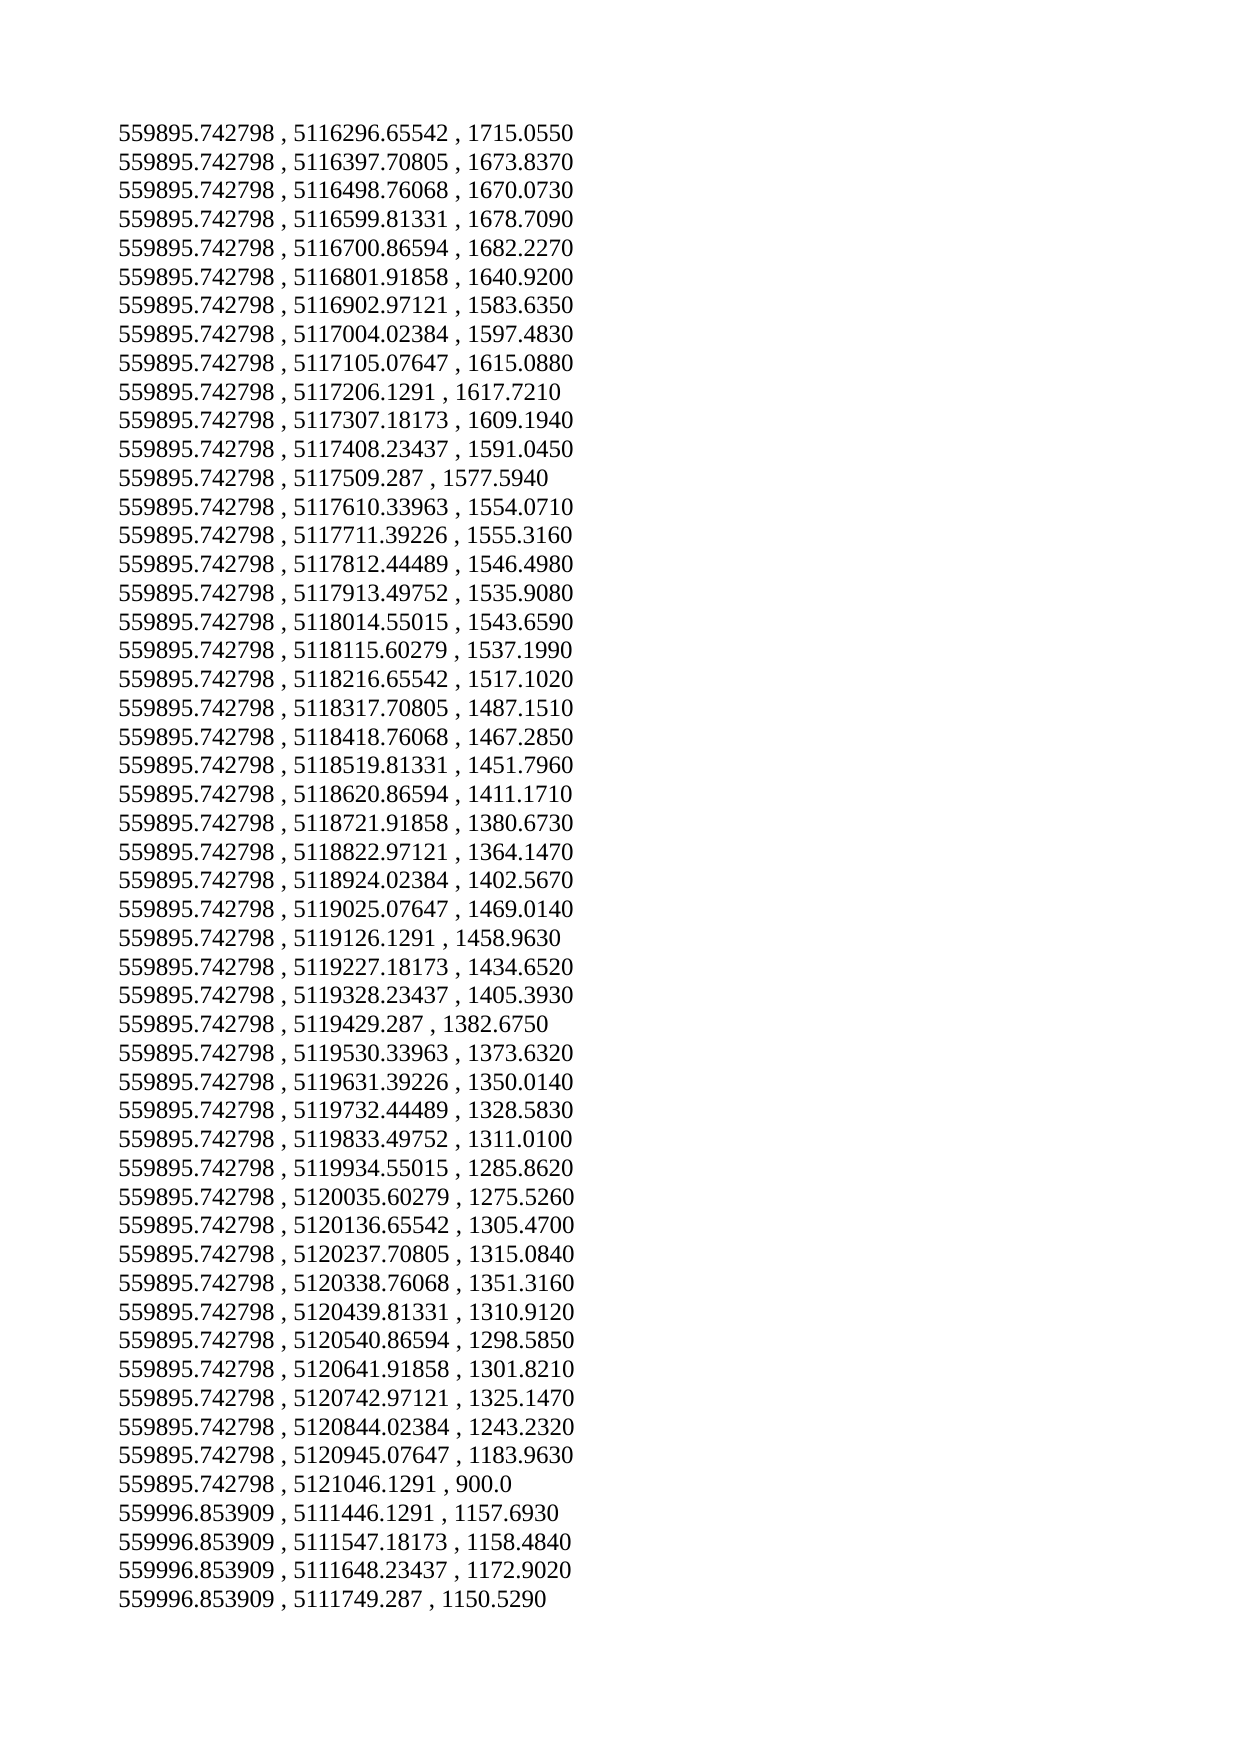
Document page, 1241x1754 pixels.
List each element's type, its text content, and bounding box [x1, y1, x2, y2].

text 559895.742798 , 5117610.33963 , 1554.0710 [118, 492, 1122, 521]
text 559895.742798 , 5117004.02384 , 1597.4830 [118, 319, 1122, 348]
text 559895.742798 , 5119126.1291 , 1458.9630 [118, 923, 1122, 952]
text 559895.742798 , 5119025.07647 , 1469.0140 [118, 894, 1122, 923]
text 559895.742798 , 5118216.65542 , 1517.1020 [118, 664, 1122, 693]
text 559996.853909 , 5111749.287 , 1150.5290 [118, 1584, 1122, 1613]
text 559996.853909 , 5111648.23437 , 1172.9020 [118, 1556, 1122, 1584]
text 559895.742798 , 5120439.81331 , 1310.9120 [118, 1297, 1122, 1326]
text 559895.742798 , 5118924.02384 , 1402.5670 [118, 866, 1122, 894]
text 559895.742798 , 5120844.02384 , 1243.2320 [118, 1412, 1122, 1441]
text 559895.742798 , 5119429.287 , 1382.6750 [118, 1009, 1122, 1038]
text 559895.742798 , 5116801.91858 , 1640.9200 [118, 262, 1122, 291]
text 559895.742798 , 5118317.70805 , 1487.1510 [118, 693, 1122, 722]
text 559895.742798 , 5116397.70805 , 1673.8370 [118, 147, 1122, 176]
text 559895.742798 , 5117408.23437 , 1591.0450 [118, 434, 1122, 463]
text 559895.742798 , 5116498.76068 , 1670.0730 [118, 176, 1122, 204]
text 559895.742798 , 5116599.81331 , 1678.7090 [118, 204, 1122, 233]
text 559895.742798 , 5118014.55015 , 1543.6590 [118, 607, 1122, 636]
text 559895.742798 , 5120742.97121 , 1325.1470 [118, 1383, 1122, 1412]
text 559895.742798 , 5118822.97121 , 1364.1470 [118, 837, 1122, 866]
text 559895.742798 , 5116700.86594 , 1682.2270 [118, 233, 1122, 262]
text 559895.742798 , 5119732.44489 , 1328.5830 [118, 1096, 1122, 1124]
text 559895.742798 , 5120035.60279 , 1275.5260 [118, 1182, 1122, 1211]
text 559895.742798 , 5117105.07647 , 1615.0880 [118, 348, 1122, 377]
text 559895.742798 , 5119227.18173 , 1434.6520 [118, 952, 1122, 981]
text 559895.742798 , 5118721.91858 , 1380.6730 [118, 808, 1122, 837]
text 559895.742798 , 5120237.70805 , 1315.0840 [118, 1239, 1122, 1268]
text 559895.742798 , 5117307.18173 , 1609.1940 [118, 406, 1122, 434]
text 559895.742798 , 5119530.33963 , 1373.6320 [118, 1038, 1122, 1067]
text 559895.742798 , 5119934.55015 , 1285.8620 [118, 1153, 1122, 1182]
text 559895.742798 , 5118519.81331 , 1451.7960 [118, 751, 1122, 779]
text 559895.742798 , 5118418.76068 , 1467.2850 [118, 722, 1122, 751]
text 559895.742798 , 5116902.97121 , 1583.6350 [118, 291, 1122, 319]
text 559895.742798 , 5121046.1291 , 900.0 [118, 1469, 1122, 1498]
text 559895.742798 , 5117913.49752 , 1535.9080 [118, 578, 1122, 607]
text 559895.742798 , 5117509.287 , 1577.5940 [118, 463, 1122, 492]
text 559895.742798 , 5120136.65542 , 1305.4700 [118, 1211, 1122, 1239]
text 559895.742798 , 5117812.44489 , 1546.4980 [118, 549, 1122, 578]
text 559895.742798 , 5117711.39226 , 1555.3160 [118, 521, 1122, 549]
text 559895.742798 , 5119631.39226 , 1350.0140 [118, 1067, 1122, 1096]
text 559895.742798 , 5118115.60279 , 1537.1990 [118, 636, 1122, 664]
text 559895.742798 , 5116296.65542 , 1715.0550 [118, 118, 1122, 147]
text 559895.742798 , 5119328.23437 , 1405.3930 [118, 981, 1122, 1009]
text 559895.742798 , 5120945.07647 , 1183.9630 [118, 1441, 1122, 1469]
text 559895.742798 , 5120338.76068 , 1351.3160 [118, 1268, 1122, 1297]
text 559895.742798 , 5120540.86594 , 1298.5850 [118, 1326, 1122, 1354]
text 559895.742798 , 5117206.1291 , 1617.7210 [118, 377, 1122, 406]
text 559996.853909 , 5111446.1291 , 1157.6930 [118, 1498, 1122, 1527]
text 559895.742798 , 5119833.49752 , 1311.0100 [118, 1124, 1122, 1153]
text 559895.742798 , 5120641.91858 , 1301.8210 [118, 1354, 1122, 1383]
text 559996.853909 , 5111547.18173 , 1158.4840 [118, 1527, 1122, 1556]
text 559895.742798 , 5118620.86594 , 1411.1710 [118, 779, 1122, 808]
